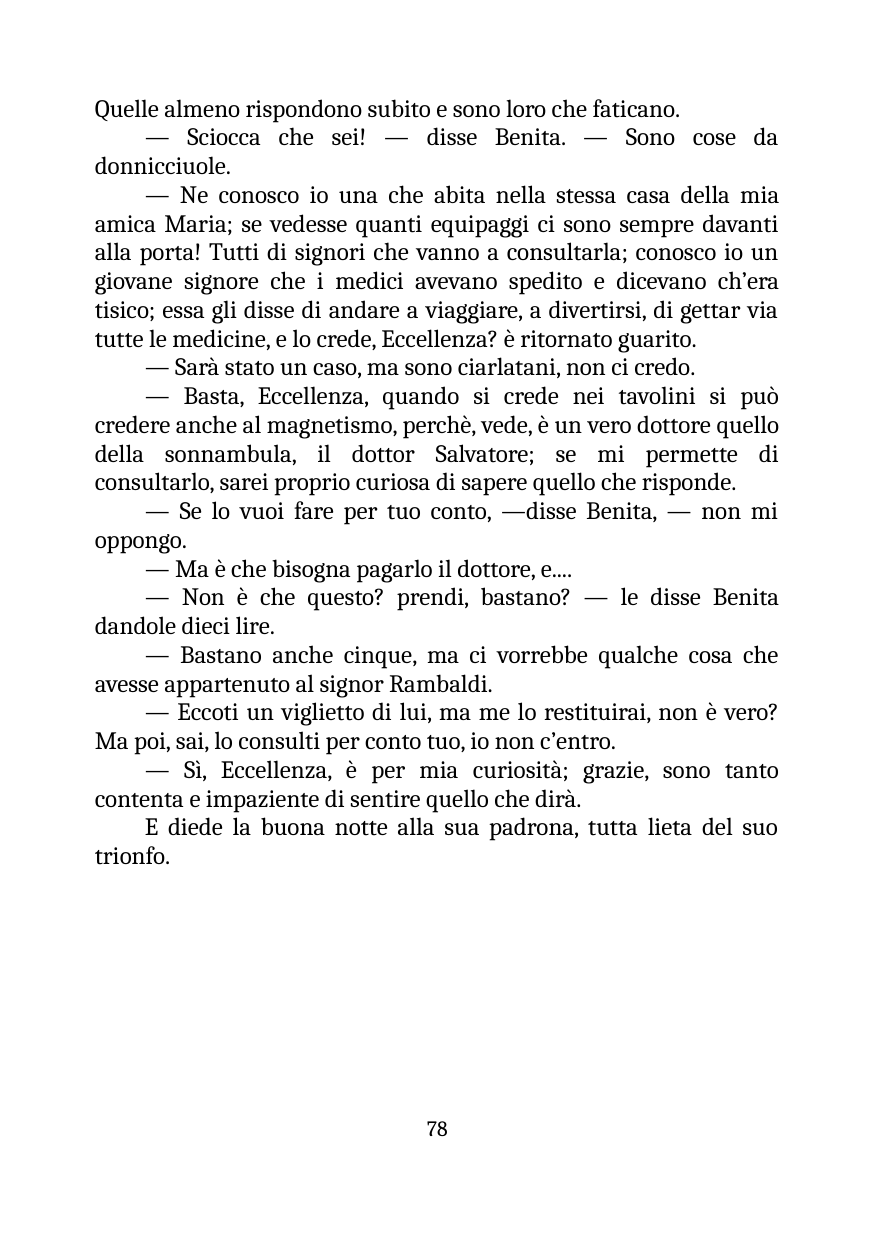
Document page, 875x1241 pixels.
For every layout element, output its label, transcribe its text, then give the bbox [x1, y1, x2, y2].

text — Se lo vuoi fare per tuo conto, —disse Benita, — non mi oppongo. [94, 497, 779, 554]
text Quelle almeno rispondono subito e sono loro che faticano. [94, 94, 779, 123]
text — Bastano anche cinque, ma ci vorrebbe qualche cosa che avesse appartenuto al signor Rambaldi. [94, 641, 779, 698]
text — Ne conosco io una che abita nella stessa casa della mia amica Maria; se vedesse quanti equipaggi ci sono sempre davanti alla porta! Tutti di signori che vanno a consultarla; conosco io un giovane signore che i medici avevano spedito e dicevano ch’era tisico; essa gli disse di andare a viaggiare, a divertirsi, di gettar via tutte le medicine, e lo crede, Eccellenza? è ritornato guarito. [94, 181, 779, 353]
text — Non è che questo? prendi, bastano? — le disse Benita dandole dieci lire. [94, 583, 779, 641]
text — Sarà stato un caso, ma sono ciarlatani, non ci credo. [94, 353, 779, 382]
text — Sciocca che sei! — disse Benita. — Sono cose da donnicciuole. [94, 123, 779, 181]
text — Basta, Eccellenza, quando si crede nei tavolini si può credere anche al magnetismo, perchè, vede, è un vero dottore quello della sonnambula, il dottor Salvatore; se mi permette di consultarlo, sarei proprio curiosa di sapere quello che risponde. [94, 382, 779, 497]
text — Sì, Eccellenza, è per mia curiosità; grazie, sono tanto contenta e impaziente di sentire quello che dirà. [94, 756, 779, 813]
text — Ma è che bisogna pagarlo il dottore, e.... [94, 554, 779, 583]
text E diede la buona notte alla sua padrona, tutta lieta del suo trionfo. [94, 813, 779, 871]
text — Eccoti un viglietto di lui, ma me lo restituirai, non è vero? Ma poi, sai, lo consulti per conto tuo, io non c’entro. [94, 698, 779, 756]
